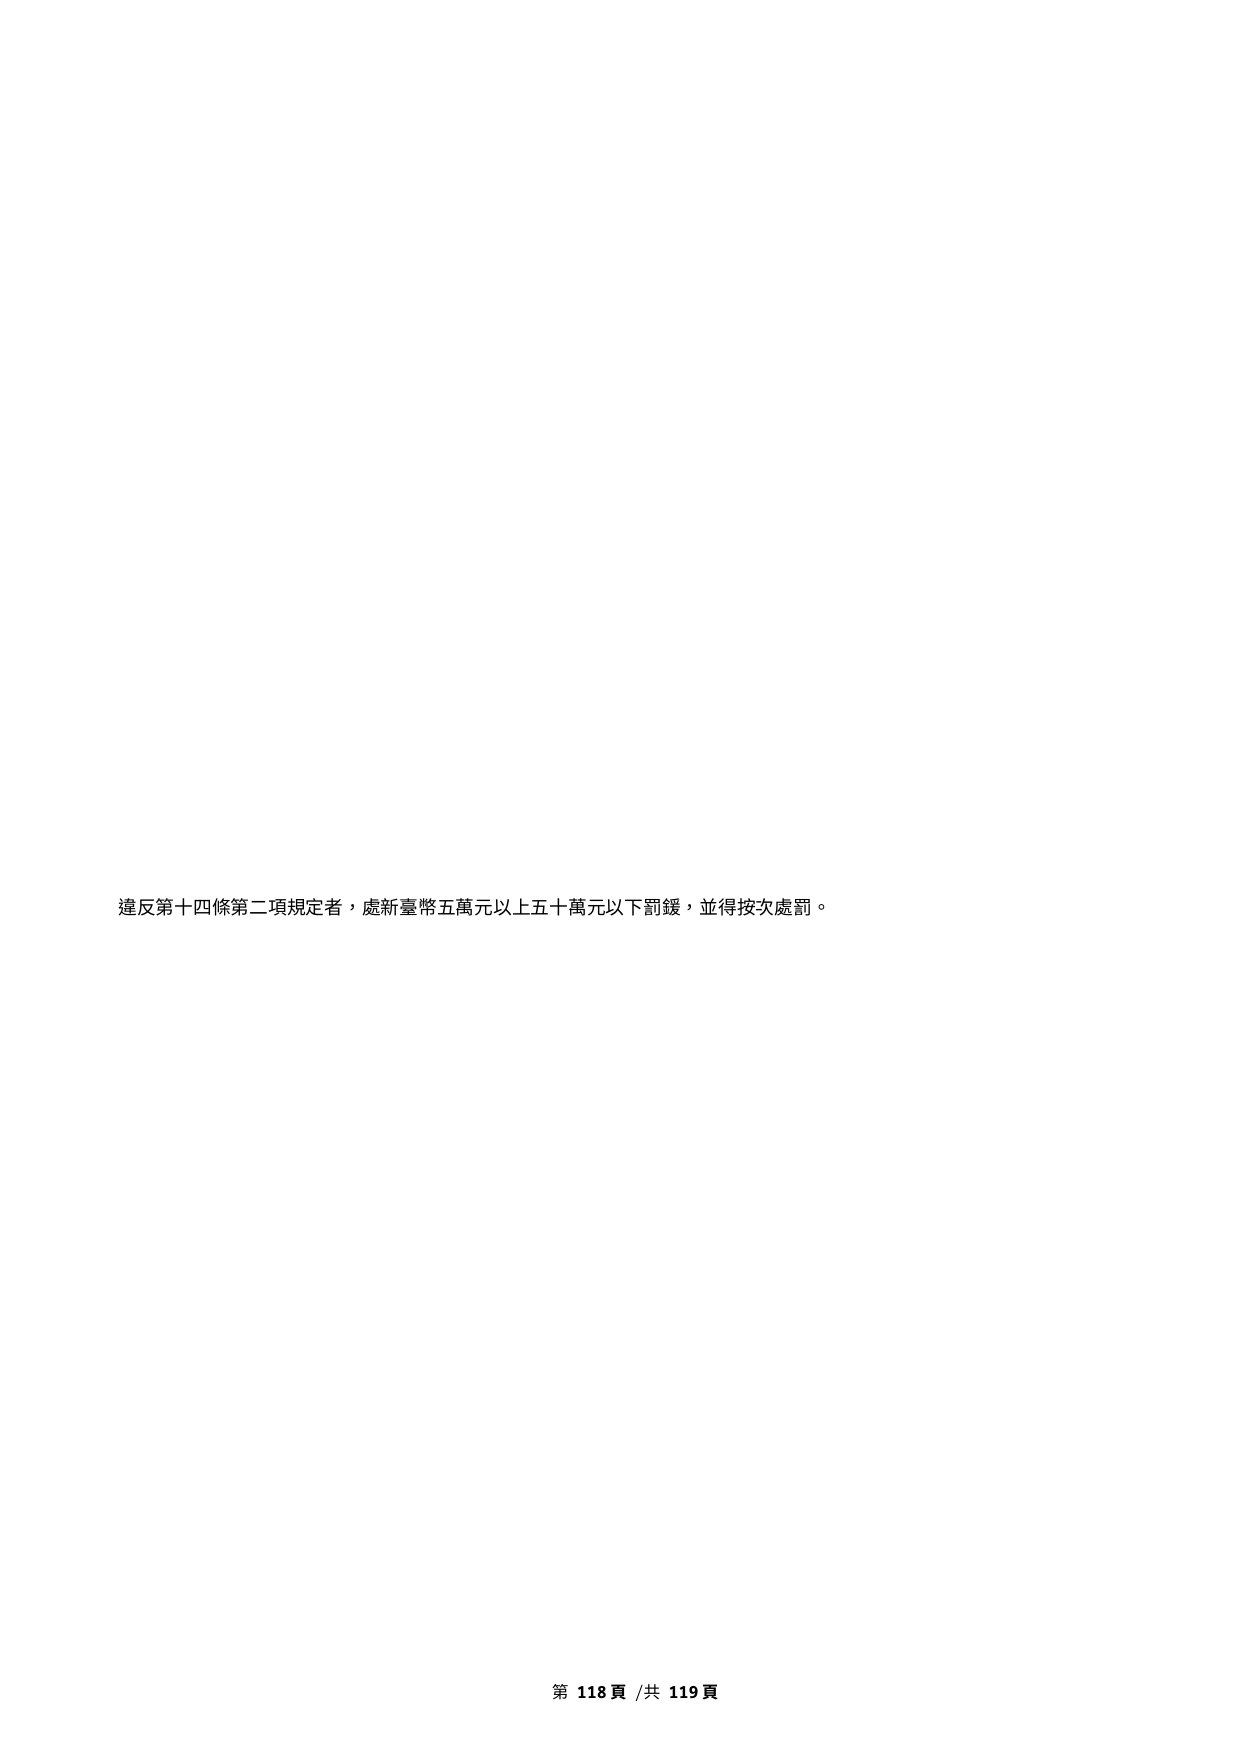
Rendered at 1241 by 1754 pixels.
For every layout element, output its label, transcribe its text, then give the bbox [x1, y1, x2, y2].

text 違反第十四條第二項規定者，處新臺幣五萬元以上五十萬元以下罰鍰，並得按次處罰。 [118, 865, 1152, 927]
